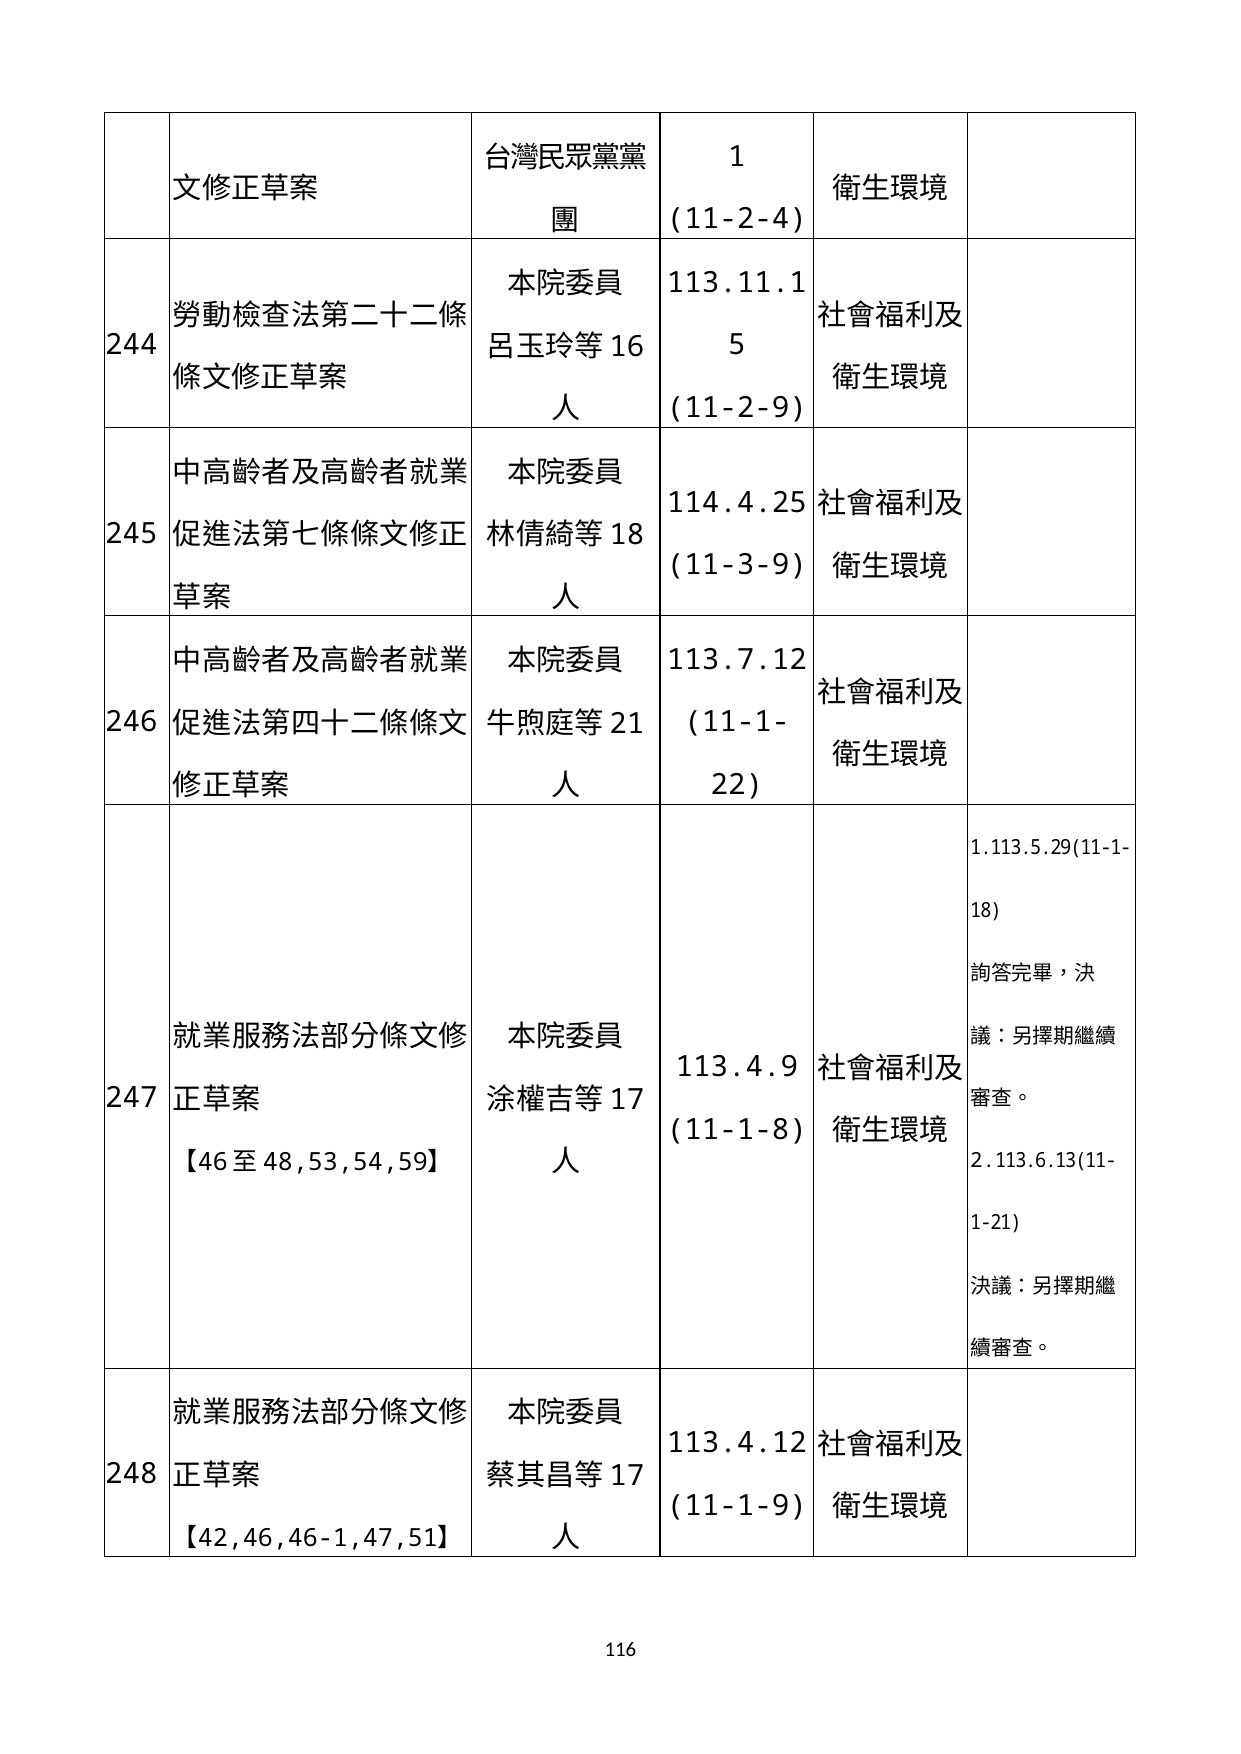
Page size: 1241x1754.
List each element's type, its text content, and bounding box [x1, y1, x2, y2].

table_cell [105, 616, 169, 804]
table_cell [968, 616, 1135, 804]
table_cell [968, 239, 1135, 427]
table_cell 本院委員 牛煦庭等21人 [472, 616, 659, 804]
table_cell [105, 113, 169, 238]
table_cell 本院委員 涂權吉等17人 [472, 805, 659, 1367]
table_cell 本院委員 林倩綺等18人 [472, 428, 659, 615]
table_cell 113.11.15 (11-2-9) [661, 239, 813, 427]
table_cell 1.113.5.29(11-1-18) 詢答完畢，決議：另擇期繼續審查。 2.113.6.13(11-1-21) 決議：另擇期繼續審查。 [968, 805, 1135, 1367]
table_cell 社會福利及衛生環境 [814, 616, 967, 804]
table_cell 中高齡者及高齡者就業促進法第七條條文修正草案 [170, 428, 471, 615]
table_cell 社會福利及衛生環境 [814, 239, 967, 427]
table_cell 本院委員 蔡其昌等17人 [472, 1369, 659, 1556]
table_cell 就業服務法部分條文修正草案 【42,46,46-1,47,51】 [170, 1369, 471, 1556]
table_cell 113.4.12 (11-1-9) [661, 1369, 813, 1556]
table_cell 本院委員 呂玉玲等16人 [472, 239, 659, 427]
table_cell 113.7.12 (11-1-22) [661, 616, 813, 804]
table_cell 衛生環境 [814, 113, 967, 238]
table_cell 就業服務法部分條文修正草案 【46至48,53,54,59】 [170, 805, 471, 1367]
table_cell 114.4.25 (11-3-9) [661, 428, 813, 615]
table_cell [105, 1369, 169, 1556]
table_cell [968, 113, 1135, 238]
table_cell 社會福利及衛生環境 [814, 805, 967, 1367]
table_cell 文修正草案 [170, 113, 471, 238]
table_cell [105, 239, 169, 427]
table_cell 1 (11-2-4) [661, 113, 813, 238]
table_cell 社會福利及衛生環境 [814, 1369, 967, 1556]
table_cell [968, 1369, 1135, 1556]
table_cell [105, 428, 169, 615]
table_cell 113.4.9 (11-1-8) [661, 805, 813, 1367]
table_cell [968, 428, 1135, 615]
table_cell 台灣民眾黨黨團 [472, 113, 659, 238]
table_cell 社會福利及衛生環境 [814, 428, 967, 615]
table_cell 中高齡者及高齡者就業促進法第四十二條條文修正草案 [170, 616, 471, 804]
table_cell 勞動檢查法第二十二條條文修正草案 [170, 239, 471, 427]
table_cell [105, 805, 169, 1367]
